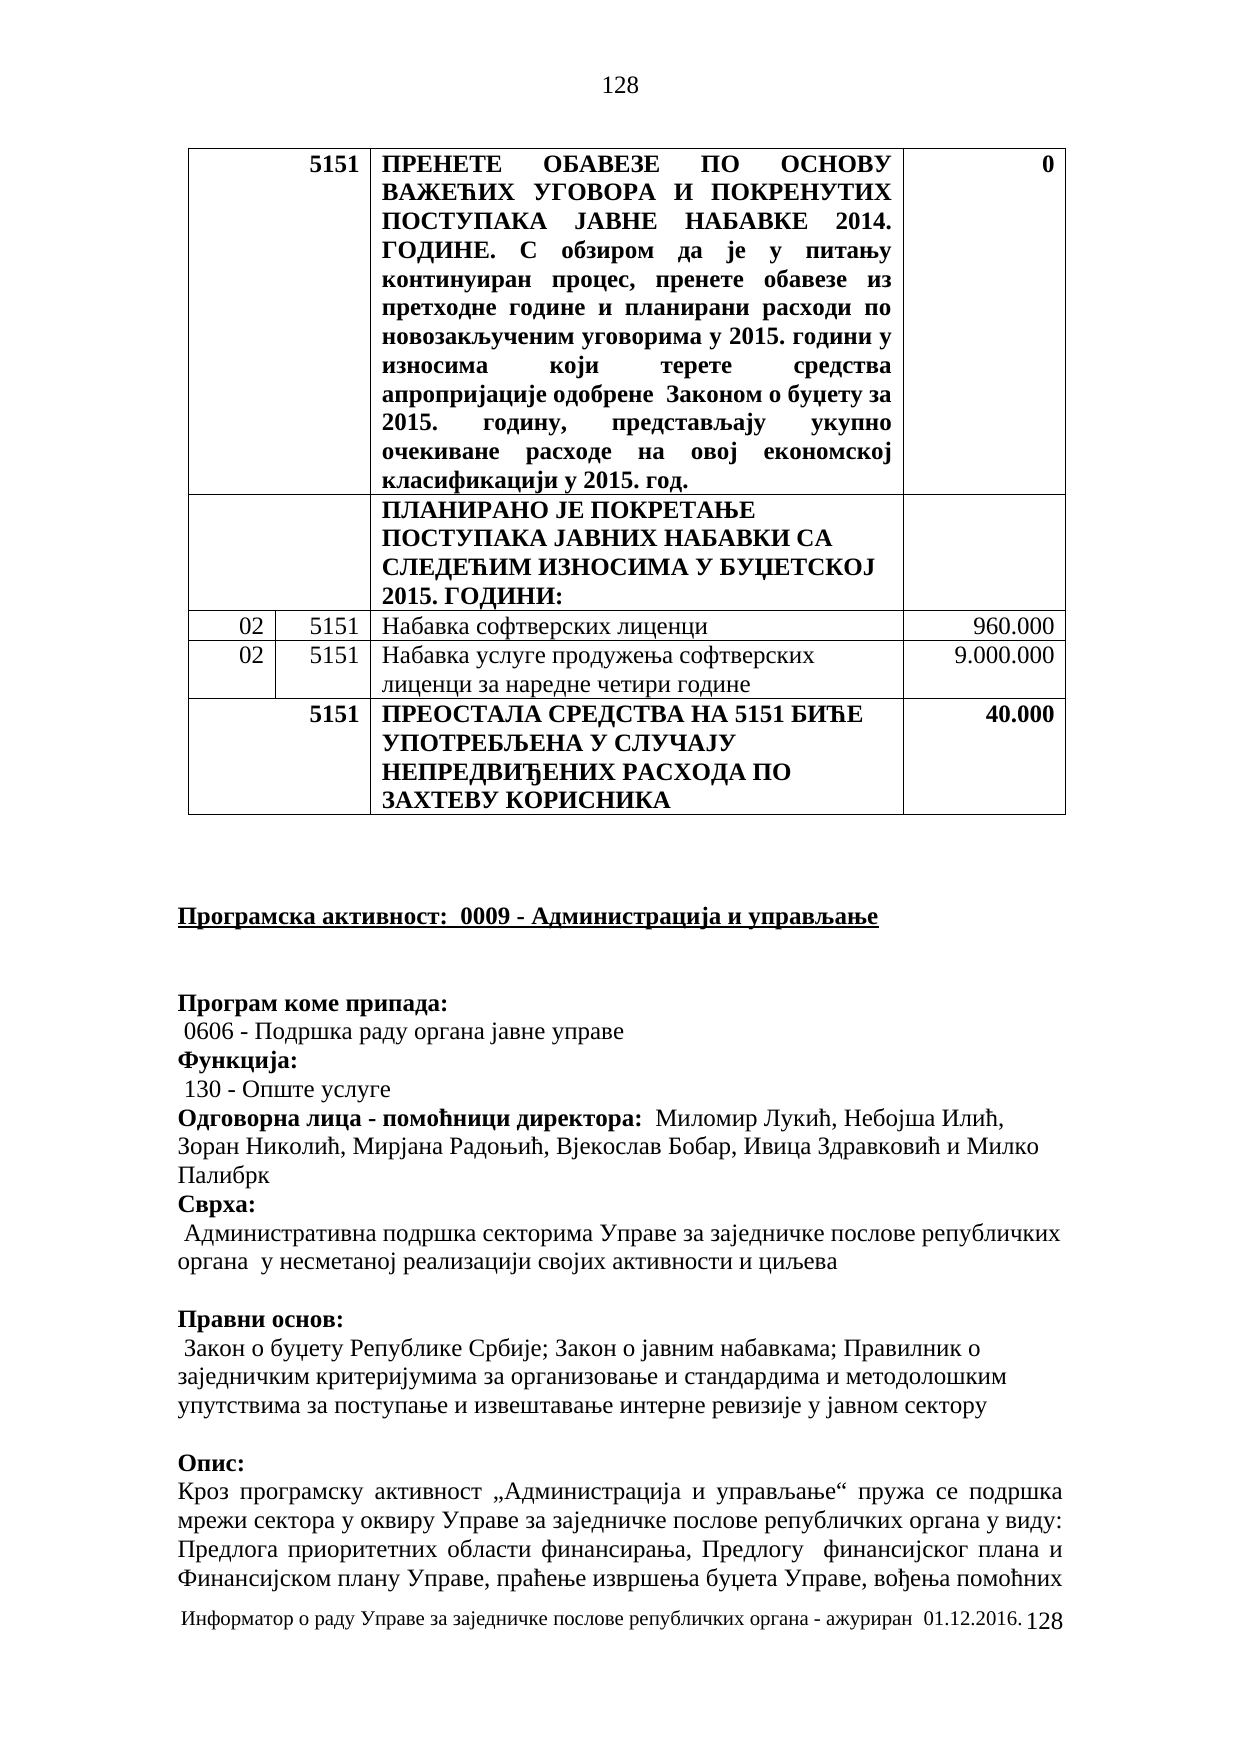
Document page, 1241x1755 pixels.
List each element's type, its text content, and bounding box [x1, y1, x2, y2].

table_cell 0 [904, 149, 1065, 494]
text 130 - Опште услуге Одговорна лица - помоћници директора: Миломир Лукић, Небојша Илић, Зоран Николић, Мирјана Радоњић, Вјекослав Бобар, Ивица Здравковић и Милко Палибрк Сврха: [177, 1074, 1063, 1218]
text Програм коме припада: [177, 959, 1063, 1016]
table_cell Набавка софтверских лиценци [371, 611, 903, 639]
text Правни основ: [177, 1275, 1063, 1333]
table_cell ПЛАНИРАНО ЈЕ ПОКРЕТАЊЕ ПОСТУПАКА ЈАВНИХ НАБАВКИ СА СЛЕДЕЋИМ ИЗНОСИМА У БУЏЕТСКОЈ 2015. ГОДИНИ: [371, 495, 903, 610]
text Кроз програмску активност „Администрација и управљање“ пружа се подршка мрежи сектора у оквиру Управе за заједничке послове републичких органа у виду: Предлога приоритетних области финансирања, Предлогу финансијског плана и Финансијском плану Управе, праћење извршења буџета Управе, вођења помоћних [177, 1476, 1063, 1591]
table_cell Набавка услуге продужења софтверских лиценци за наредне четири године [371, 641, 903, 698]
table_cell 960.000 [904, 611, 1065, 639]
text Опис: [177, 1419, 1063, 1476]
text Административна подршка секторима Управе за заједничке послове републичких органа у несметаној реализацији својих активности и циљева [177, 1218, 1063, 1275]
table_cell 5151 [276, 641, 370, 698]
text 0606 - Подршка раду органа јавне управе Функција: [177, 1016, 1063, 1074]
text Програмска активност: 0009 - Администрација и управљање [177, 873, 1063, 930]
table_cell ПРЕОСТАЛА СРЕДСТВА НА 5151 БИЋЕ УПОТРЕБЉЕНА У СЛУЧАЈУ НЕПРЕДВИЂЕНИХ РАСХОДА ПО ЗАХТЕВУ КОРИСНИКА [371, 699, 903, 814]
table_cell 02 [189, 611, 275, 639]
table_cell 5151 [189, 149, 370, 494]
table_cell [189, 495, 370, 610]
table_cell ПРЕНЕТЕ ОБАВЕЗЕ ПО ОСНОВУ ВАЖЕЋИХ УГОВОРА И ПОКРЕНУТИХ ПОСТУПАКА ЈАВНЕ НАБАВКЕ 2014. ГОДИНЕ. С обзиром да је у питању континуиран процес, пренете обавезе из претходне године и планирани расходи по новозакљученим уговорима у 2015. години у износима који терете средства апропријације одобрене Законом о буџету за 2015. годину, представљају укупно очекиване расходе на овој економској класификацији у 2015. год. [371, 149, 903, 494]
text Закон о буџету Републике Србије; Закон о јавним набавкама; Правилник о заједничким критеријумима за организовање и стандардима и методолошким упутствима за поступање и извештавање интерне ревизије у јавном сектору [177, 1333, 1063, 1419]
table_cell 5151 [276, 611, 370, 639]
table_cell 40.000 [904, 699, 1065, 814]
table_cell [904, 495, 1065, 610]
table_cell 9.000.000 [904, 641, 1065, 698]
table_cell 02 [189, 641, 275, 698]
table_cell 5151 [189, 699, 370, 814]
